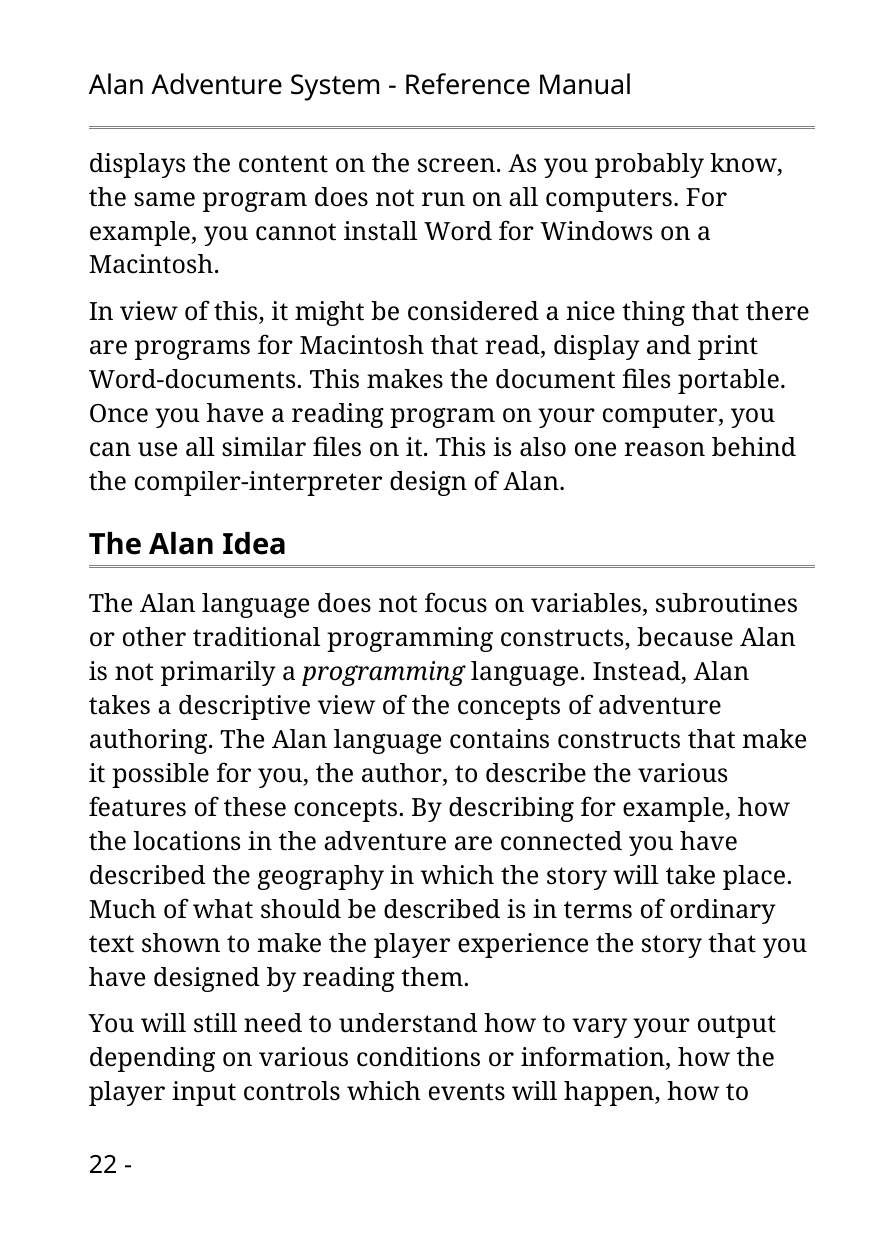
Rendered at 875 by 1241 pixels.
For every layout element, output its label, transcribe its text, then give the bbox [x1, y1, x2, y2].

text You will still need to understand how to vary your output depending on various conditions or information, how the player input controls which events will happen, how to [88, 1006, 815, 1108]
text displays the content on the screen. As you probably know, the same program does not run on all computers. For example, you cannot install Word for Windows on a Macintosh. [88, 146, 815, 281]
text The Alan language does not focus on variables, subroutines or other traditional programming con­structs, because Alan is not primarily a programming language. Instead, Alan takes a descriptive view of the concepts of adventure authoring. The Alan lan­guage contains constructs that make it possible for you, the author, to describe the various features of these concepts. By describing for example, how the loca­tions in the adventure are connected you have described the geography in which the story will take place. Much of what should be described is in terms of ordinary text shown to make the player experience the story that you have designed by reading them. [88, 586, 815, 993]
subtitle The Alan Idea [88, 523, 815, 567]
text In view of this, it might be considered a nice thing that there are programs for Macintosh that read, display and print Word-documents. This makes the document files portable. Once you have a reading program on your computer, you can use all similar files on it. This is also one reason behind the compiler-interpreter design of Alan. [88, 294, 815, 498]
